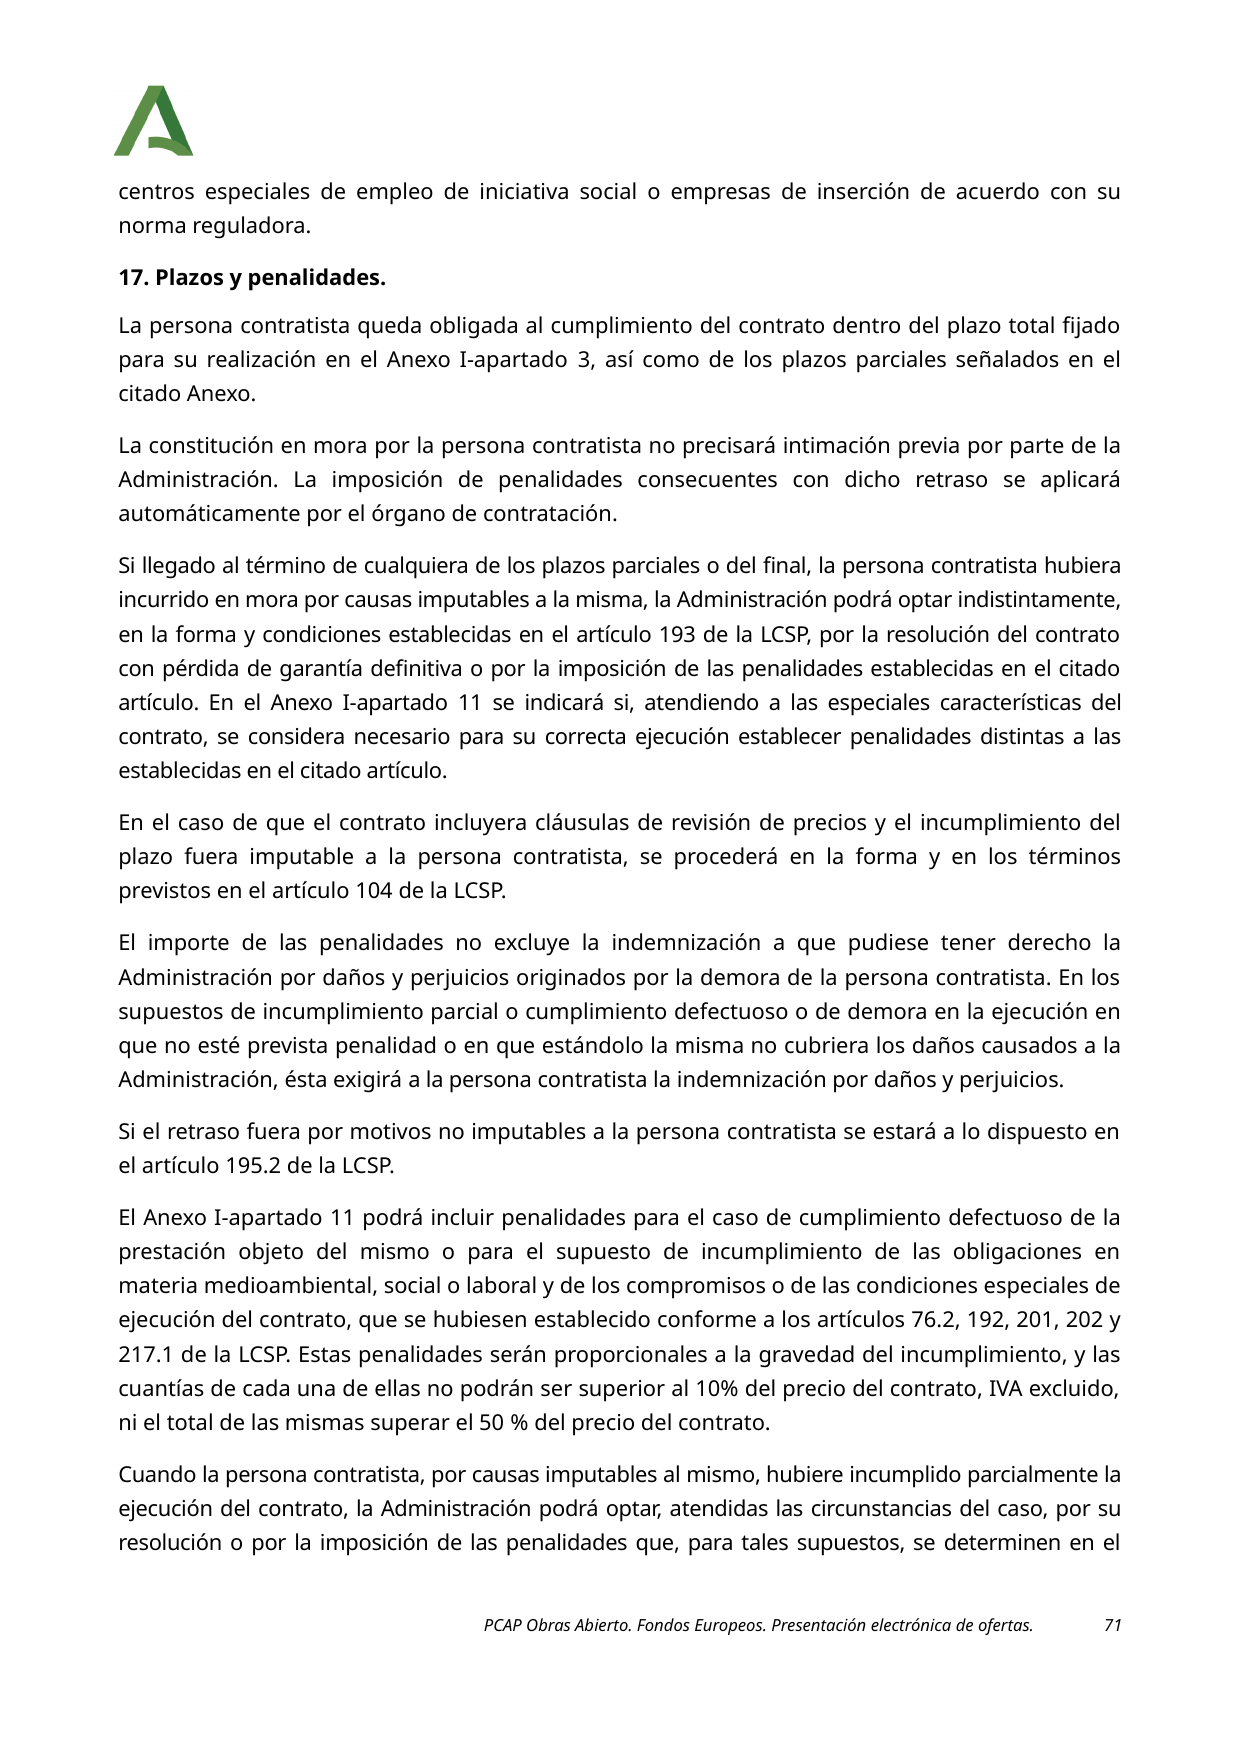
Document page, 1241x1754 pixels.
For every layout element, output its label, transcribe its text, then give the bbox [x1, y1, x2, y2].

subtitle 17. Plazos y penalidades. [118, 262, 1122, 292]
picture [109, 81, 198, 160]
text El Anexo I-apartado 11 podrá incluir penalidades para el caso de cumplimiento defectuoso de la prestación objeto del mismo o para el supuesto de incumplimiento de las obligaciones en materia medioambiental, social o laboral y de los compromisos o de las condiciones especiales de ejecución del contrato, que se hubiesen establecido conforme a los artículos 76.2, 192, 201, 202 y 217.1 de la LCSP. Estas penalidades serán proporcionales a la gravedad del incumplimiento, y las cuantías de cada una de ellas no podrán ser superior al 10% del precio del contrato, IVA excluido, ni el total de las mismas superar el 50 % del precio del contrato. [118, 1202, 1122, 1437]
text En el caso de que el contrato incluyera cláusulas de revisión de precios y el incumplimiento del plazo fuera imputable a la persona contratista, se procederá en la forma y en los términos previstos en el artículo 104 de la LCSP. [118, 807, 1122, 905]
text Si el retraso fuera por motivos no imputables a la persona contratista se estará a lo dispuesto en el artículo 195.2 de la LCSP. [118, 1116, 1122, 1180]
text El importe de las penalidades no excluye la indemnización a que pudiese tener derecho la Administración por daños y perjuicios originados por la demora de la persona contratista. En los supuestos de incumplimiento parcial o cumplimiento defectuoso o de demora en la ejecución en que no esté prevista penalidad o en que estándolo la misma no cubriera los daños causados a la Administración, ésta exigirá a la persona contratista la indemnización por daños y perjuicios. [118, 927, 1122, 1094]
text Si llegado al término de cualquiera de los plazos parciales o del final, la persona contratista hubiera incurrido en mora por causas imputables a la misma, la Administración podrá optar indistintamente, en la forma y condiciones establecidas en el artículo 193 de la LCSP, por la resolución del contrato con pérdida de garantía definitiva o por la imposición de las penalidades establecidas en el citado artículo. En el Anexo I-apartado 11 se indicará si, atendiendo a las especiales características del contrato, se considera necesario para su correcta ejecución establecer penalidades distintas a las establecidas en el citado artículo. [118, 550, 1122, 785]
text centros especiales de empleo de iniciativa social o empresas de inserción de acuerdo con su norma reguladora. [118, 176, 1122, 240]
text La constitución en mora por la persona contratista no precisará intimación previa por parte de la Administración. La imposición de penalidades consecuentes con dicho retraso se aplicará automáticamente por el órgano de contratación. [118, 430, 1122, 528]
text Cuando la persona contratista, por causas imputables al mismo, hubiere incumplido parcialmente la ejecución del contrato, la Administración podrá optar, atendidas las circunstancias del caso, por su resolución o por la imposición de las penalidades que, para tales supuestos, se determinen en el [118, 1459, 1122, 1557]
text La persona contratista queda obligada al cumplimiento del contrato dentro del plazo total fijado para su realización en el Anexo I-apartado 3, así como de los plazos parciales señalados en el citado Anexo. [118, 310, 1122, 408]
